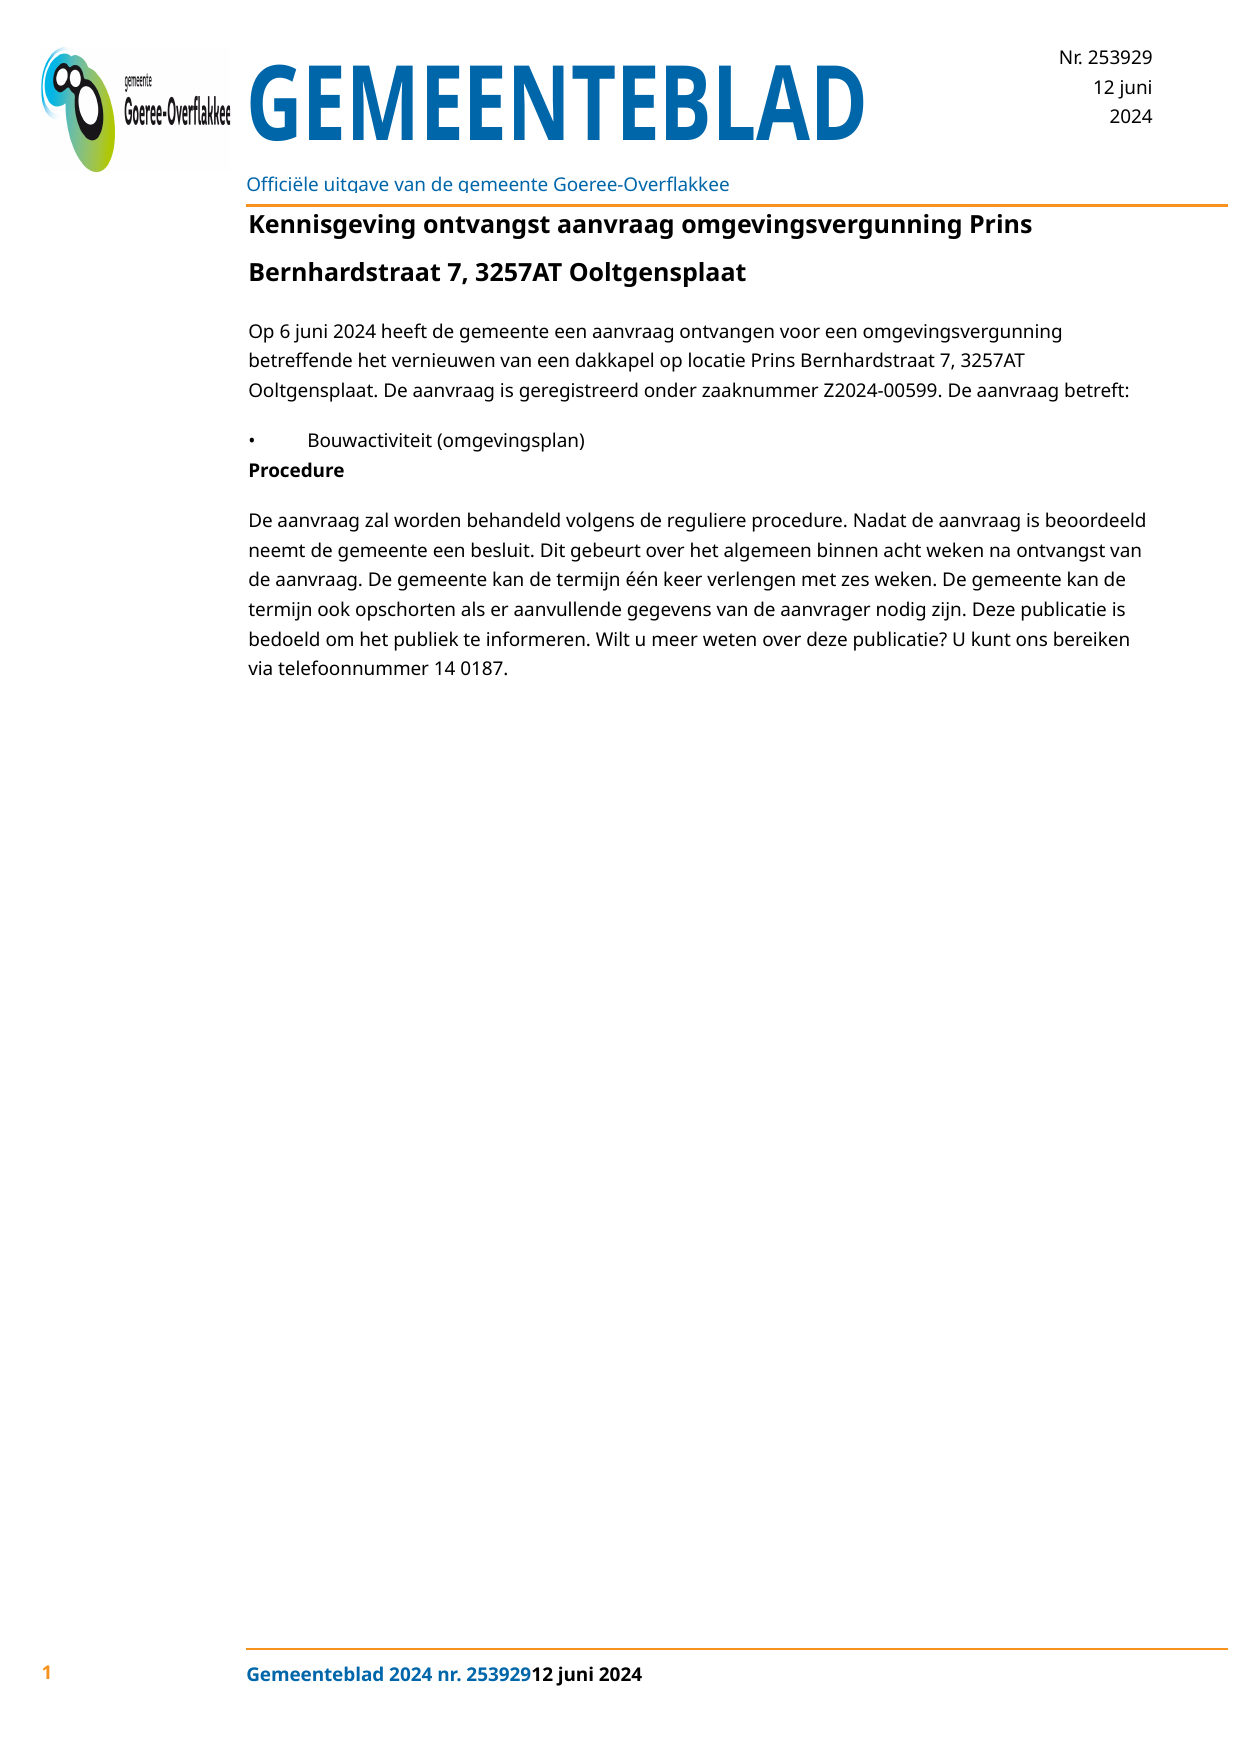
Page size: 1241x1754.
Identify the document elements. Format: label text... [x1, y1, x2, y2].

list Bouwactiviteit (omgevingsplan) [248, 427, 1152, 453]
text Op 6 juni 2024 heeft de gemeente een aanvraag ontvangen voor een omgevingsvergunning betreffende het vernieuwen van een dakkapel op locatie Prins Bernhardstraat 7, 3257AT Ooltgensplaat. De aanvraag is geregistreerd onder zaaknummer Z2024-00599. De aanvraag betreft: [248, 318, 1152, 403]
text Procedure [248, 457, 1152, 483]
picture [41, 47, 231, 172]
text Kennisgeving ontvangst aanvraag omgevingsvergunning Prins Bernhardstraat 7, 3257AT Ooltgensplaat [248, 207, 1152, 288]
text De aanvraag zal worden behandeld volgens de reguliere procedure. Nadat de aanvraag is beoordeeld neemt de gemeente een besluit. Dit gebeurt over het algemeen binnen acht weken na ontvangst van de aanvraag. De gemeente kan de termijn één keer verlengen met zes weken. De gemeente kan de termijn ook opschorten als er aanvullende gegevens van de aanvrager nodig zijn. Deze publicatie is bedoeld om het publiek te informeren. Wilt u meer weten over deze publicatie? U kunt ons bereiken via telefoonnummer 14 0187. [248, 507, 1152, 681]
